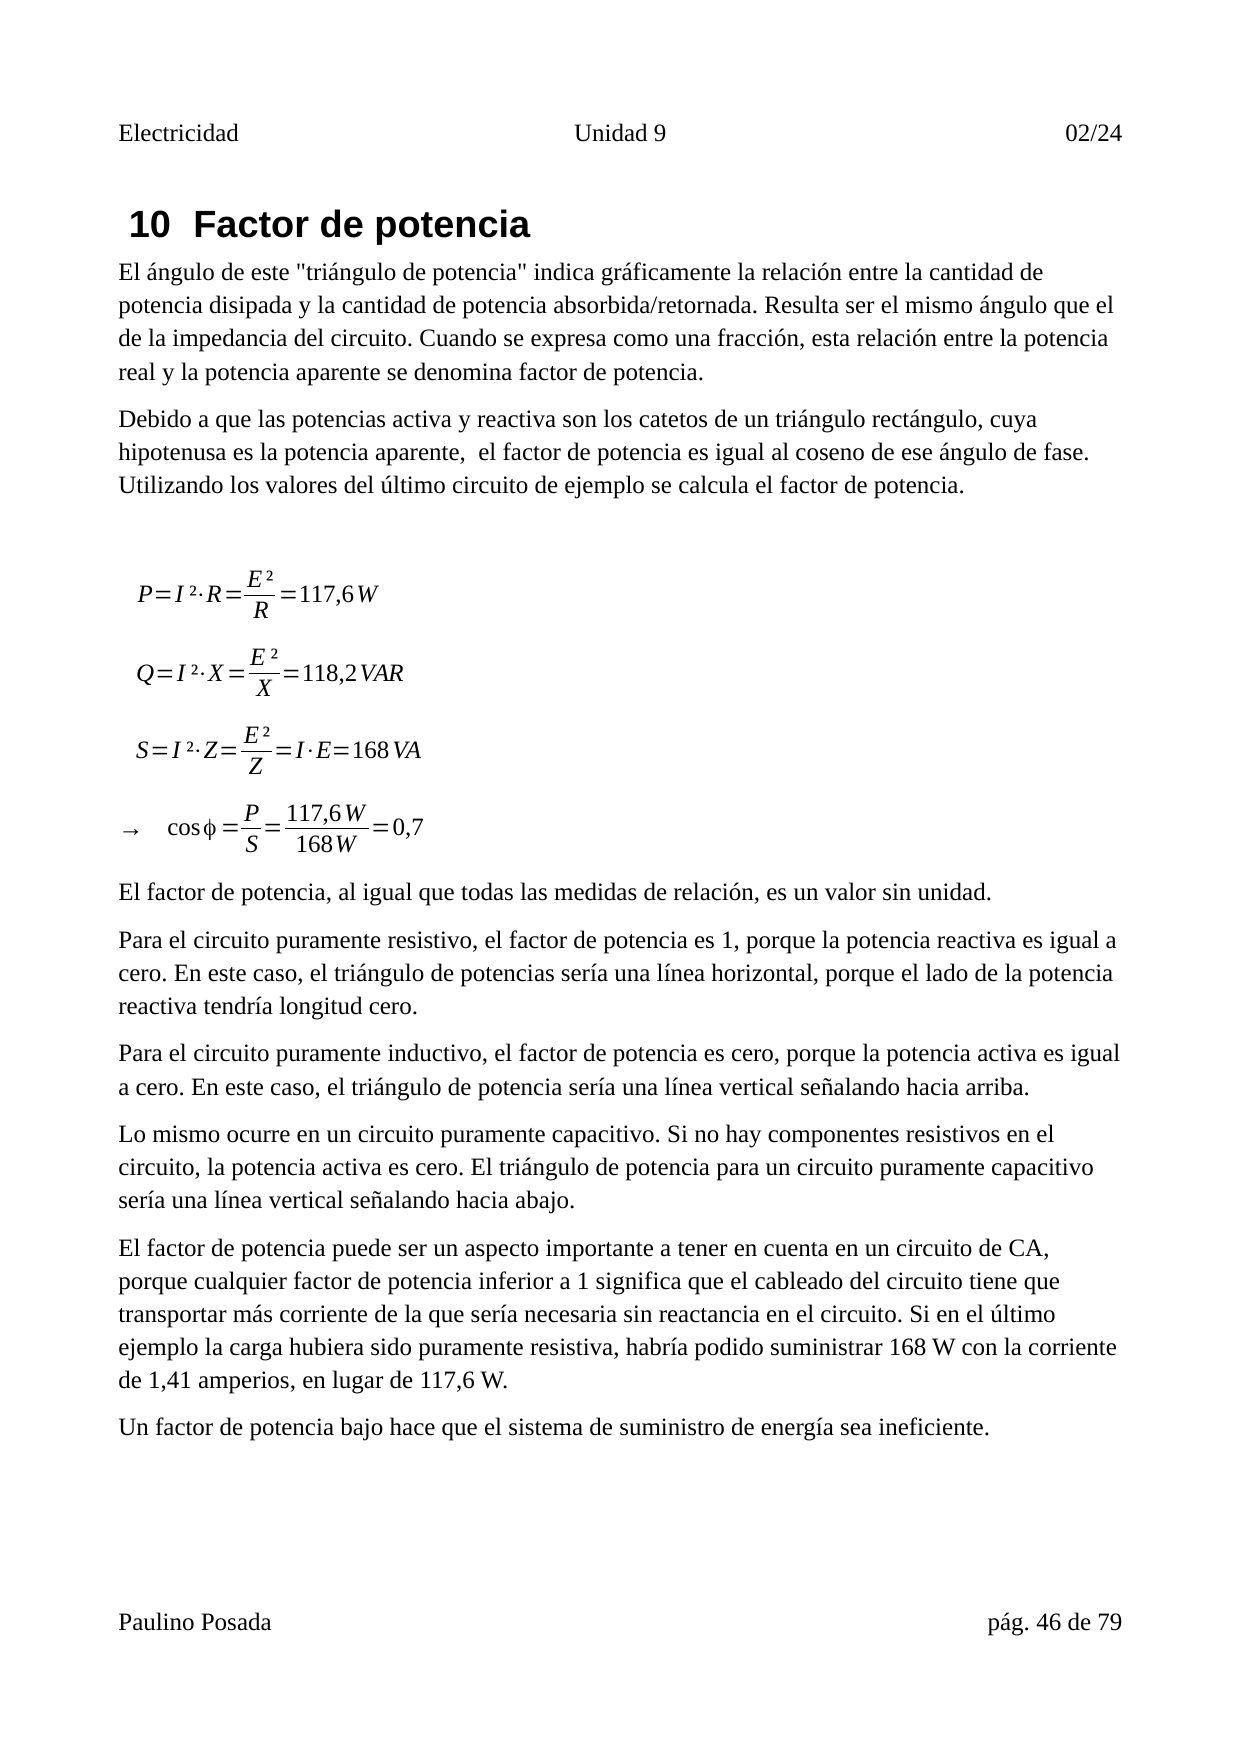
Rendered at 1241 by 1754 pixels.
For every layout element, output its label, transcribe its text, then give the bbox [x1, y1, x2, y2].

text El ángulo de este "triángulo de potencia" indica gráficamente la relación entre la cantidad de potencia disipada y la cantidad de potencia absorbida/retornada. Resulta ser el mismo ángulo que el de la impedancia del circuito. Cuando se expresa como una fracción, esta relación entre la potencia real y la potencia aparente se denomina factor de potencia. [118, 257, 1122, 385]
text Lo mismo ocurre en un circuito puramente capacitivo. Si no hay componentes resistivos en el circuito, la potencia activa es cero. El triángulo de potencia para un circuito puramente capacitivo sería una línea vertical señalando hacia abajo. [118, 1119, 1122, 1214]
text El factor de potencia, al igual que todas las medidas de relación, es un valor sin unidad. [118, 877, 1122, 906]
text Para el circuito puramente resistivo, el factor de potencia es 1, porque la potencia reactiva es igual a cero. En este caso, el triángulo de potencias sería una línea horizontal, porque el lado de la potencia reactiva tendría longitud cero. [118, 925, 1122, 1020]
text Un factor de potencia bajo hace que el sistema de suministro de energía sea ineficiente. [118, 1412, 1122, 1441]
text El factor de potencia puede ser un aspecto importante a tener en cuenta en un circuito de CA, porque cualquier factor de potencia inferior a 1 significa que el cableado del circuito tiene que transportar más corriente de la que sería necesaria sin reactancia en el circuito. Si en el último ejemplo la carga hubiera sido puramente resistiva, habría podido suministrar 168 W con la corriente de 1,41 amperios, en lugar de 117,6 W. [118, 1233, 1122, 1394]
text Debido a que las potencias activa y reactiva son los catetos de un triángulo rectángulo, cuya hipotenusa es la potencia aparente, el factor de potencia es igual al coseno de ese ángulo de fase. Utilizando los valores del último circuito de ejemplo se calcula el factor de potencia. [118, 404, 1122, 499]
text → [118, 799, 1122, 858]
text Para el circuito puramente inductivo, el factor de potencia es cero, porque la potencia activa es igual a cero. En este caso, el triángulo de potencia sería una línea vertical señalando hacia arriba. [118, 1038, 1122, 1100]
subtitle Factor de potencia [118, 201, 1122, 245]
